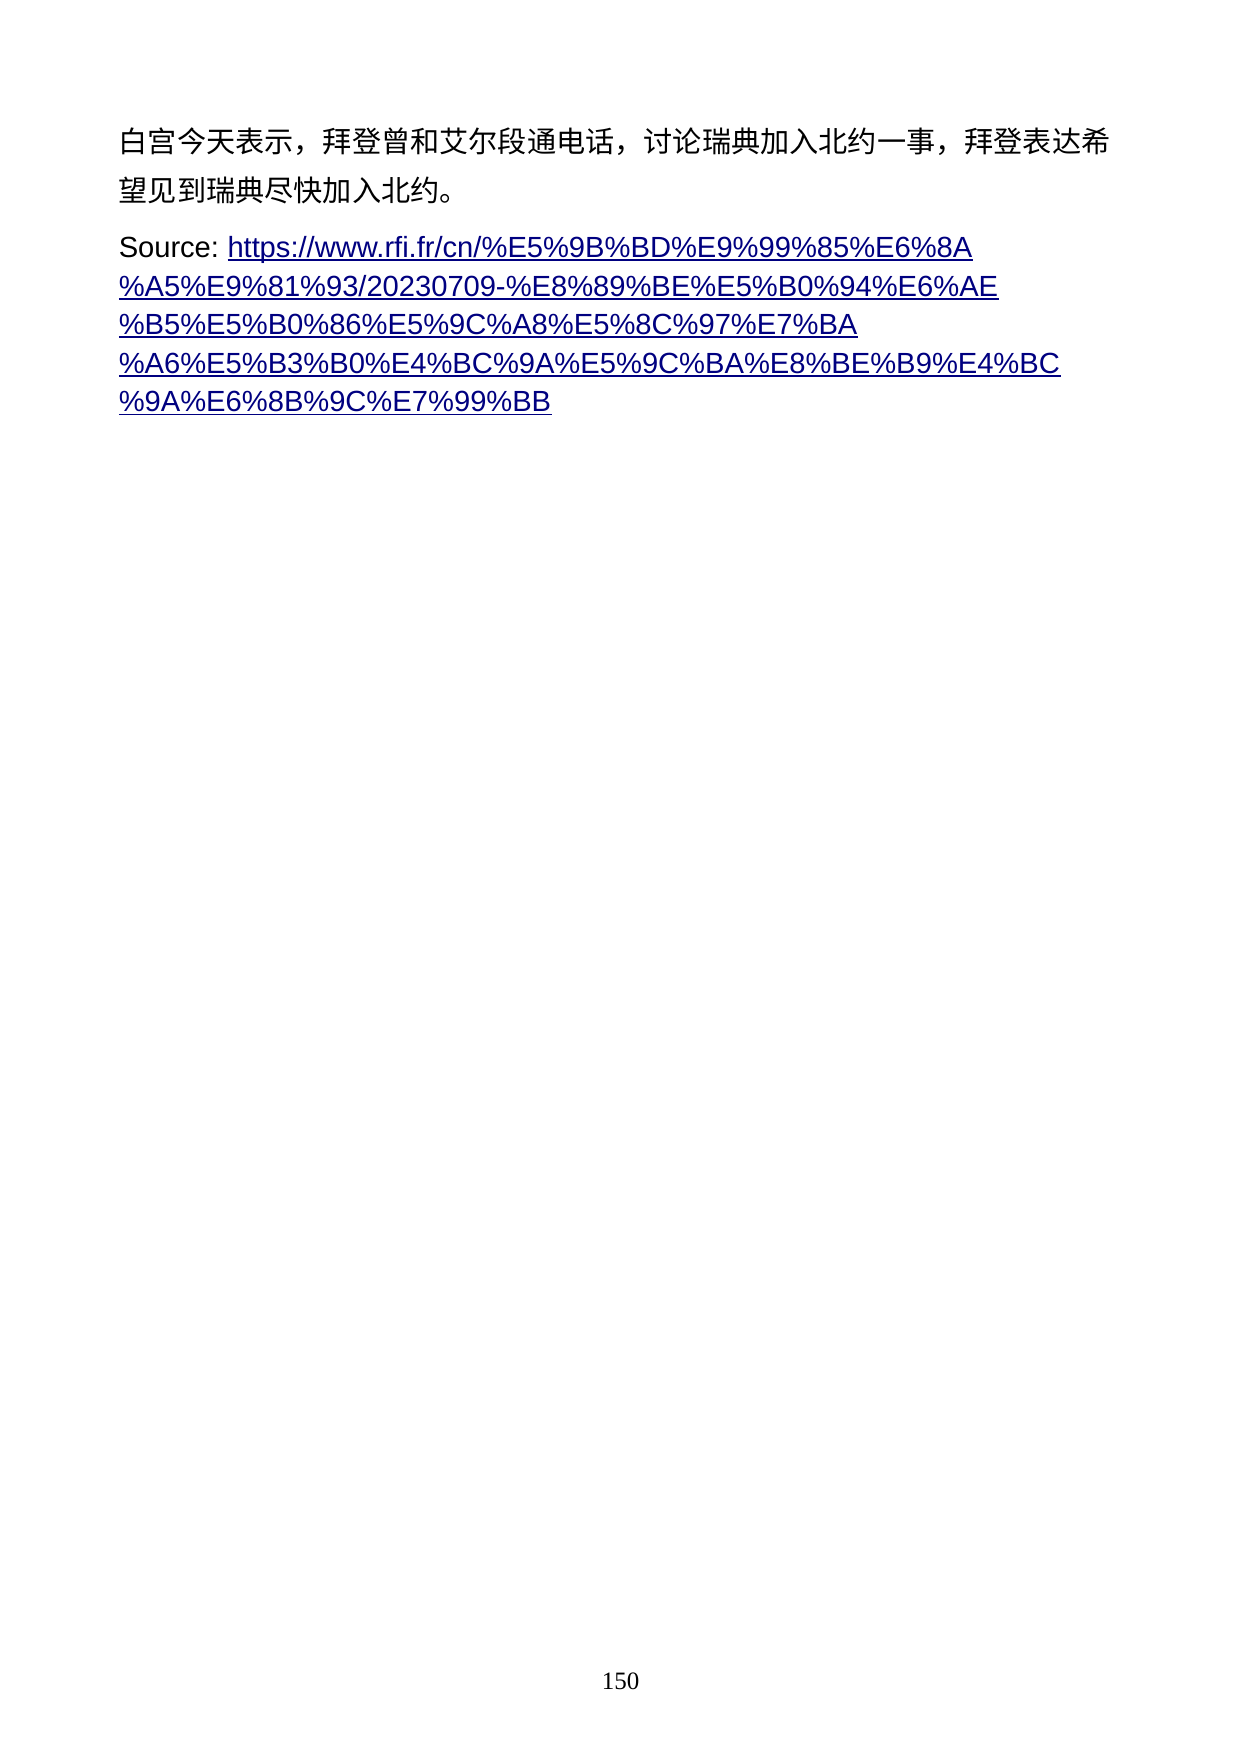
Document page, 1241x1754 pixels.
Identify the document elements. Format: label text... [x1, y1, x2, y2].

text 白宫今天表示，拜登曾和艾尔段通电话，讨论瑞典加入北约一事，拜登表达希望见到瑞典尽快加入北约。 [118, 118, 1122, 209]
text Source: https://www.rfi.fr/cn/%E5%9B%BD%E9%99%85%E6%8A%A5%E9%81%93/20230709-%E8%89%BE%E5%B0%94%E6%AE%B5%E5%B0%86%E5%9C%A8%E5%8C%97%E7%BA%A6%E5%B3%B0%E4%BC%9A%E5%9C%BA%E8%BE%B9%E4%BC%9A%E6%8B%9C%E7%99%BB [118, 230, 1122, 418]
